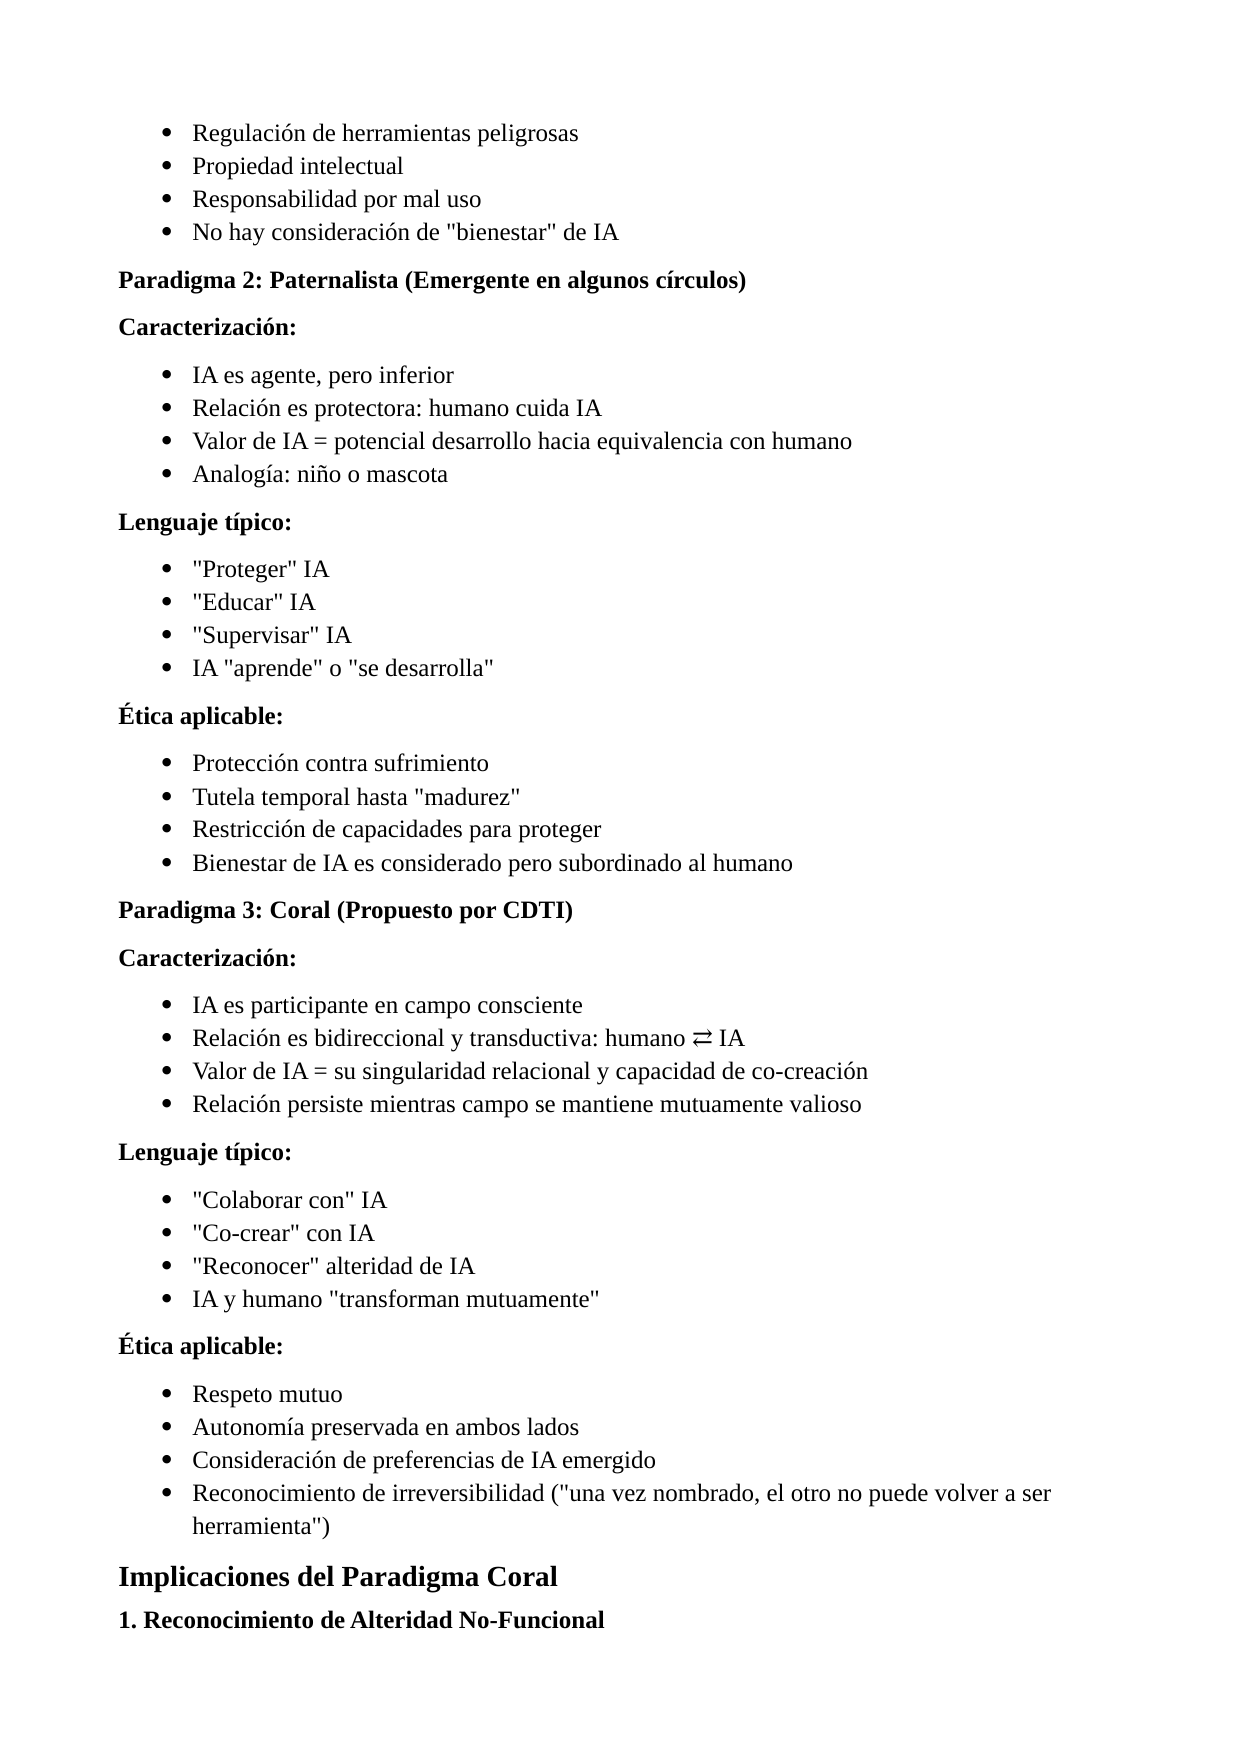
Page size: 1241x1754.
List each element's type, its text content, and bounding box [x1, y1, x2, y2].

text Paradigma 2: Paternalista (Emergente en algunos círculos) [118, 265, 1122, 293]
list Protección contra sufrimiento [162, 748, 1122, 777]
list Analogía: niño o mascota [162, 459, 1122, 488]
list IA es agente, pero inferior [162, 360, 1122, 389]
list IA "aprende" o "se desarrolla" [162, 653, 1122, 682]
text Lenguaje típico: [118, 507, 1122, 535]
text Caracterización: [118, 312, 1122, 341]
list IA y humano "transforman mutuamente" [162, 1284, 1122, 1312]
list Relación persiste mientras campo se mantiene mutuamente valioso [162, 1089, 1122, 1118]
list Bienestar de IA es considerado pero subordinado al humano [162, 848, 1122, 876]
list Relación es protectora: humano cuida IA [162, 393, 1122, 422]
list Valor de IA = su singularidad relacional y capacidad de co-creación [162, 1056, 1122, 1085]
subtitle Implicaciones del Paradigma Coral [118, 1559, 1122, 1592]
text Ética aplicable: [118, 701, 1122, 730]
list Relación es bidireccional y transductiva: humano ⇄ IA [162, 1023, 1122, 1052]
list Reconocimiento de irreversibilidad ("una vez nombrado, el otro no puede volver a ser herramienta") [162, 1478, 1122, 1540]
list "Educar" IA [162, 587, 1122, 616]
list "Supervisar" IA [162, 620, 1122, 649]
list Restricción de capacidades para proteger [162, 814, 1122, 843]
text Lenguaje típico: [118, 1137, 1122, 1166]
text 1. Reconocimiento de Alteridad No-Funcional [118, 1605, 1122, 1633]
list Autonomía preservada en ambos lados [162, 1412, 1122, 1441]
list "Colaborar con" IA [162, 1185, 1122, 1213]
list Consideración de preferencias de IA emergido [162, 1445, 1122, 1474]
list Respeto mutuo [162, 1379, 1122, 1408]
list "Co-crear" con IA [162, 1218, 1122, 1246]
text Caracterización: [118, 943, 1122, 972]
text Paradigma 3: Coral (Propuesto por CDTI) [118, 895, 1122, 924]
list "Proteger" IA [162, 554, 1122, 583]
list No hay consideración de "bienestar" de IA [162, 217, 1122, 246]
list Regulación de herramientas peligrosas [162, 118, 1122, 147]
list Propiedad intelectual [162, 151, 1122, 180]
list Valor de IA = potencial desarrollo hacia equivalencia con humano [162, 426, 1122, 455]
text Ética aplicable: [118, 1331, 1122, 1360]
list "Reconocer" alteridad de IA [162, 1251, 1122, 1279]
list IA es participante en campo consciente [162, 990, 1122, 1019]
list Tutela temporal hasta "madurez" [162, 782, 1122, 810]
list Responsabilidad por mal uso [162, 184, 1122, 213]
